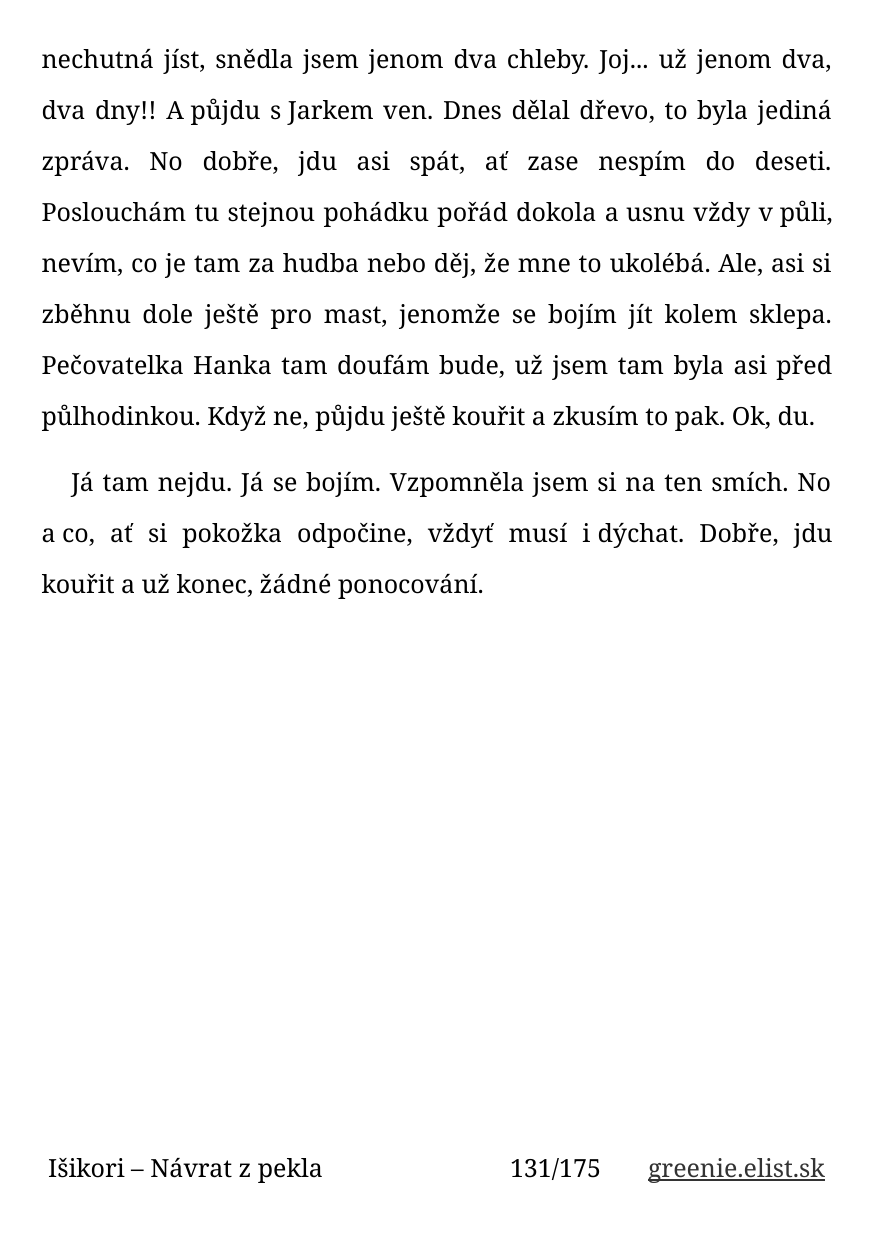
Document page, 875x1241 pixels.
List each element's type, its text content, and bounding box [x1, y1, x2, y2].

text Já tam nejdu. Já se bojím. Vzpomněla jsem si na ten smích. No a co, ať si pokožka odpočine, vždyť musí i dýchat. Dobře, jdu kouřit a už konec, žádné ponocování. [41, 464, 833, 600]
text nechutná jíst, snědla jsem jenom dva chleby. Joj... už jenom dva, dva dny!! A půjdu s Jarkem ven. Dnes dělal dřevo, to byla jediná zpráva. No dobře, jdu asi spát, ať zase nespím do deseti. Poslouchám tu stejnou pohádku pořád dokola a usnu vždy v půli, nevím, co je tam za hudba nebo děj, že mne to ukolébá. Ale, asi si zběhnu dole ještě pro mast, jenomže se bojím jít kolem sklepa. Pečovatelka Hanka tam doufám bude, už jsem tam byla asi před půlhodinkou. Když ne, půjdu ještě kouřit a zkusím to pak. Ok, du. [41, 41, 833, 433]
